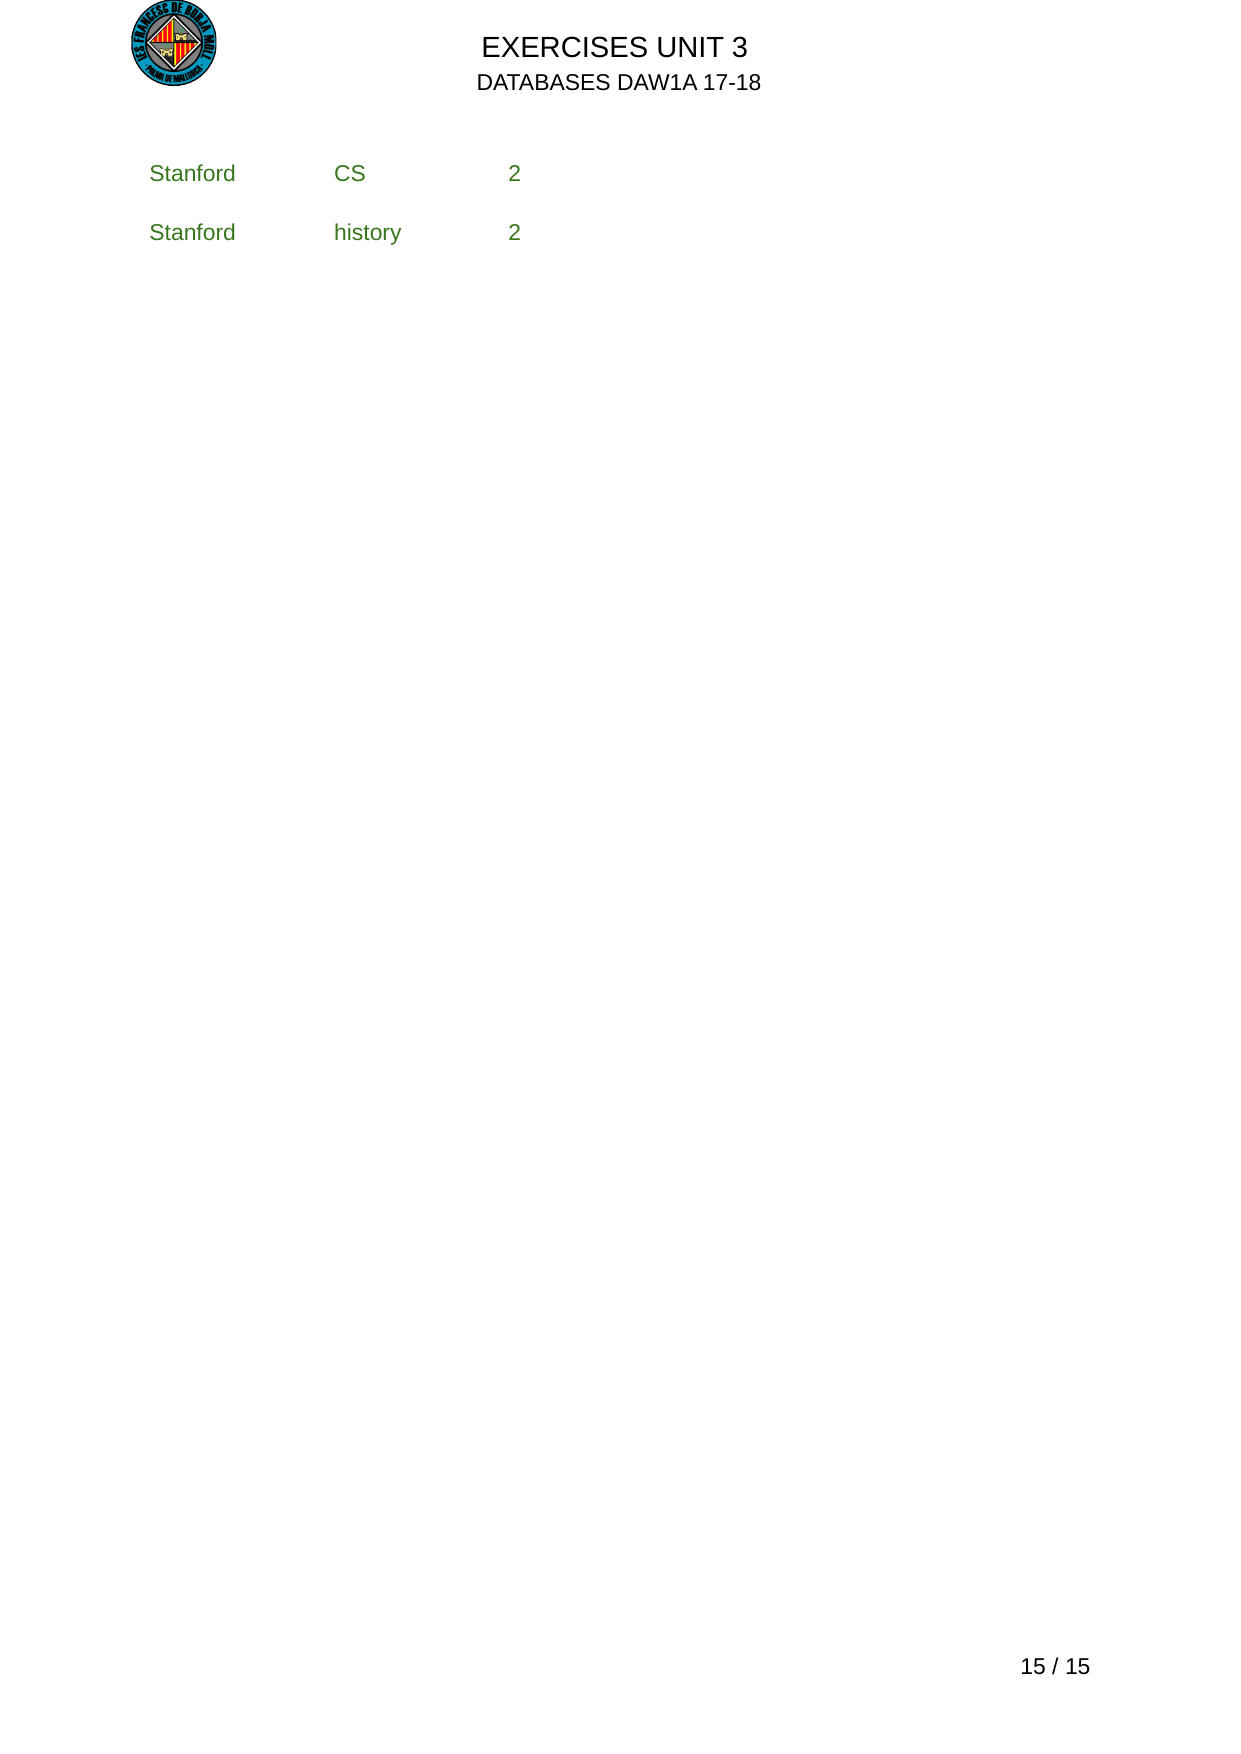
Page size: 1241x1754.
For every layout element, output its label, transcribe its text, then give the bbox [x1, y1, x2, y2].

picture [131, 0, 164, 37]
table_cell history [324, 209, 498, 268]
picture [179, 48, 217, 86]
picture [191, 10, 197, 17]
table_cell 2 [498, 150, 534, 209]
table_cell Stanford [139, 150, 323, 209]
picture [148, 67, 155, 73]
picture [131, 48, 169, 86]
table_cell CS [324, 150, 498, 209]
picture [146, 14, 202, 71]
picture [184, 0, 217, 37]
table_cell Stanford [139, 209, 323, 268]
table_cell 2 [498, 209, 534, 268]
